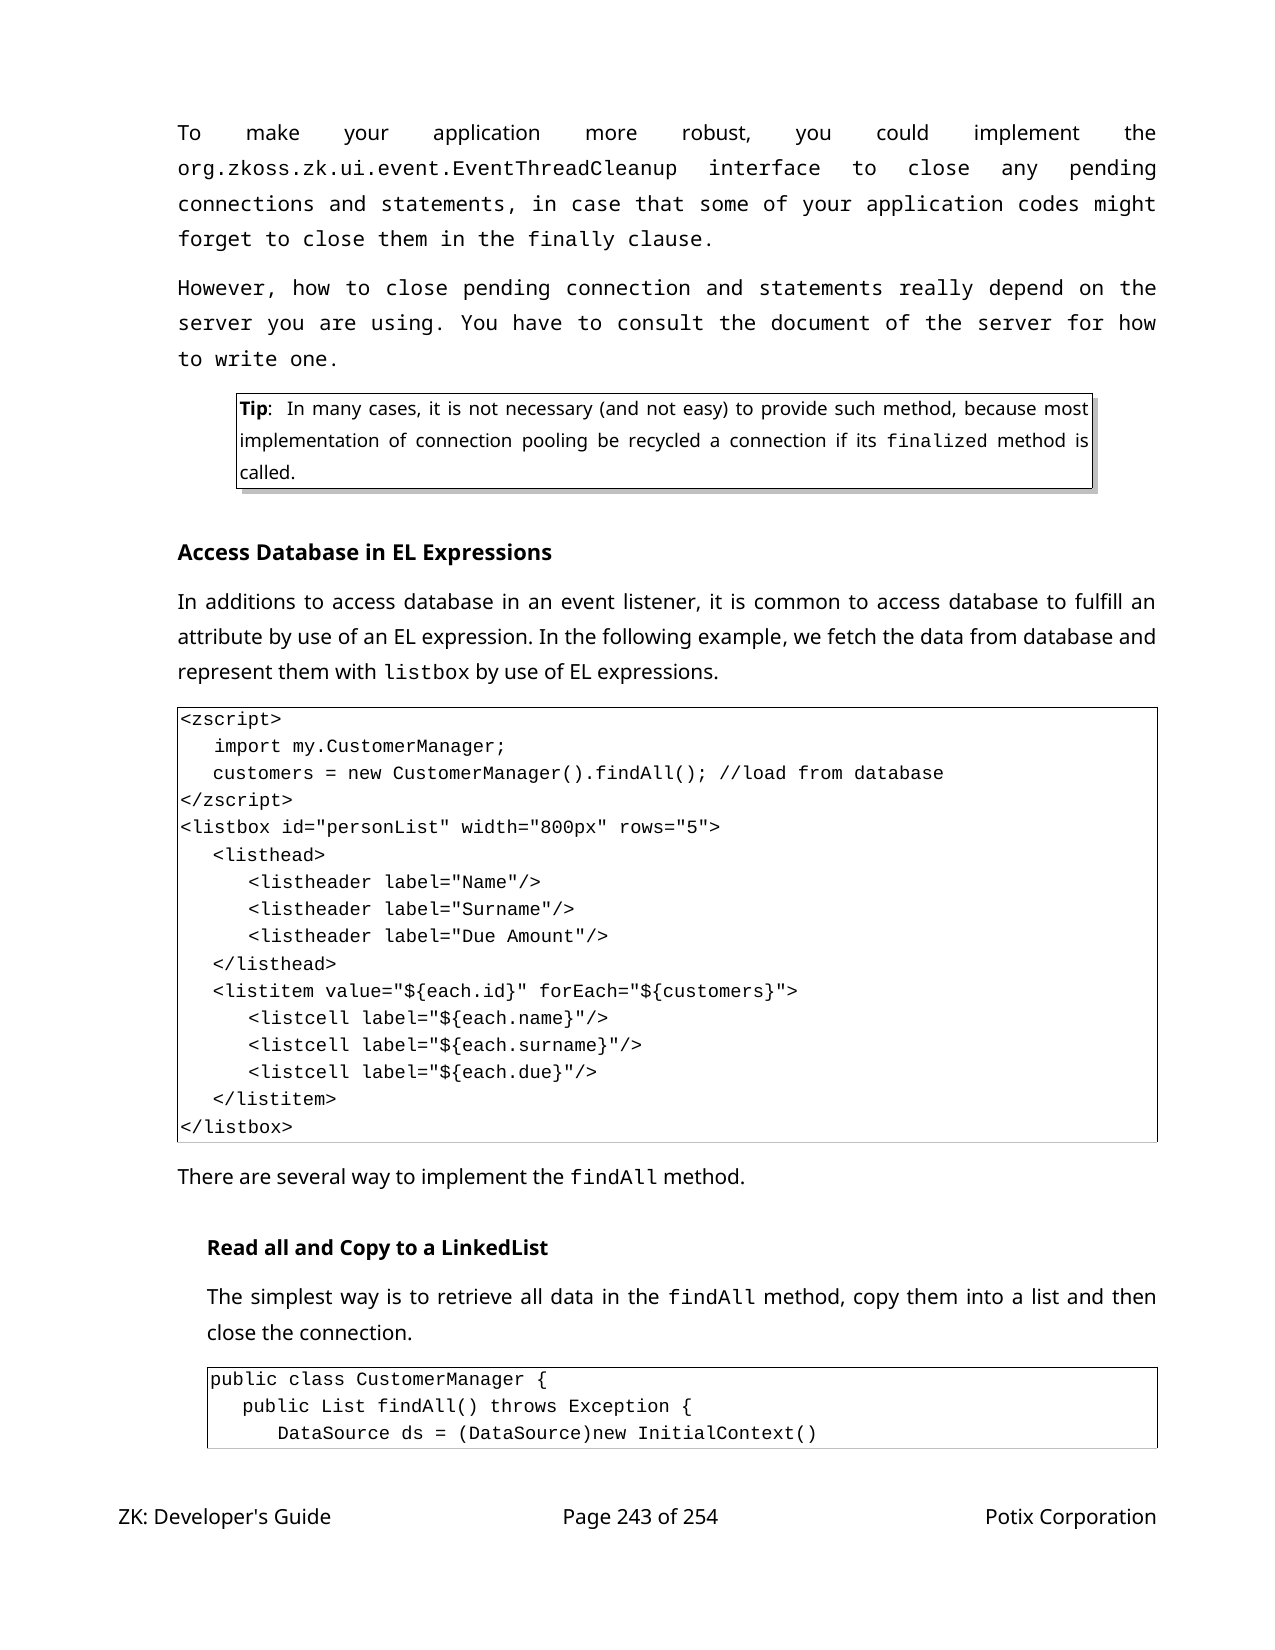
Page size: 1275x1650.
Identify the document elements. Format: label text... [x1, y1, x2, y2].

text Tip: In many cases, it is not necessary (and not easy) to provide such method, because most implementation of connection pooling be recycled a connection if its finalized method is called. [237, 394, 1092, 488]
text </listbox> [178, 1114, 1157, 1142]
text public List findAll() throws Exception { [208, 1394, 1157, 1418]
subtitle Read all and Copy to a LinkedList [207, 1233, 1157, 1262]
text <listcell label="${each.due}"/> [178, 1060, 1157, 1084]
text </zscript> [178, 788, 1157, 812]
text The simplest way is to retrieve all data in the findAll method, copy them into a list and then close the connection. [207, 1282, 1157, 1346]
text <listcell label="${each.name}"/> [178, 1006, 1157, 1030]
text <listhead> [178, 843, 1157, 867]
text <listheader label="Name"/> [178, 870, 1157, 894]
text <listcell label="${each.surname}"/> [178, 1033, 1157, 1057]
text customers = new CustomerManager().findAll(); //load from database [178, 761, 1157, 785]
text public class CustomerManager { [208, 1368, 1157, 1391]
text However, how to close pending connection and statements really depend on the server you are using. You have to consult the document of the server for how to write one. [177, 273, 1157, 372]
text </listhead> [178, 951, 1157, 976]
text </listitem> [178, 1087, 1157, 1112]
text <zscript> [178, 708, 1157, 731]
text <listitem value="${each.id}" forEach="${customers}"> [178, 978, 1157, 1003]
text There are several way to implement the findAll method. [177, 1162, 1157, 1191]
text <listheader label="Due Amount"/> [178, 924, 1157, 948]
text To make your application more robust, you could implement the org.zkoss.zk.ui.event.EventThreadCleanup interface to close any pending connections and statements, in case that some of your application codes might forget to close them in the finally clause. [177, 118, 1157, 253]
text import my.CustomerManager; [178, 734, 1157, 758]
text <listheader label="Surname"/> [178, 897, 1157, 921]
text DataSource ds = (DataSource)new InitialContext() [208, 1421, 1157, 1448]
subtitle Access Database in EL Expressions [177, 536, 1157, 566]
text <listbox id="personList" width="800px" rows="5"> [178, 815, 1157, 840]
text In additions to access database in an event listener, it is common to access database to fulfill an attribute by use of an EL expression. In the following example, we fetch the data from database and represent them with listbox by use of EL expressions. [177, 587, 1157, 686]
